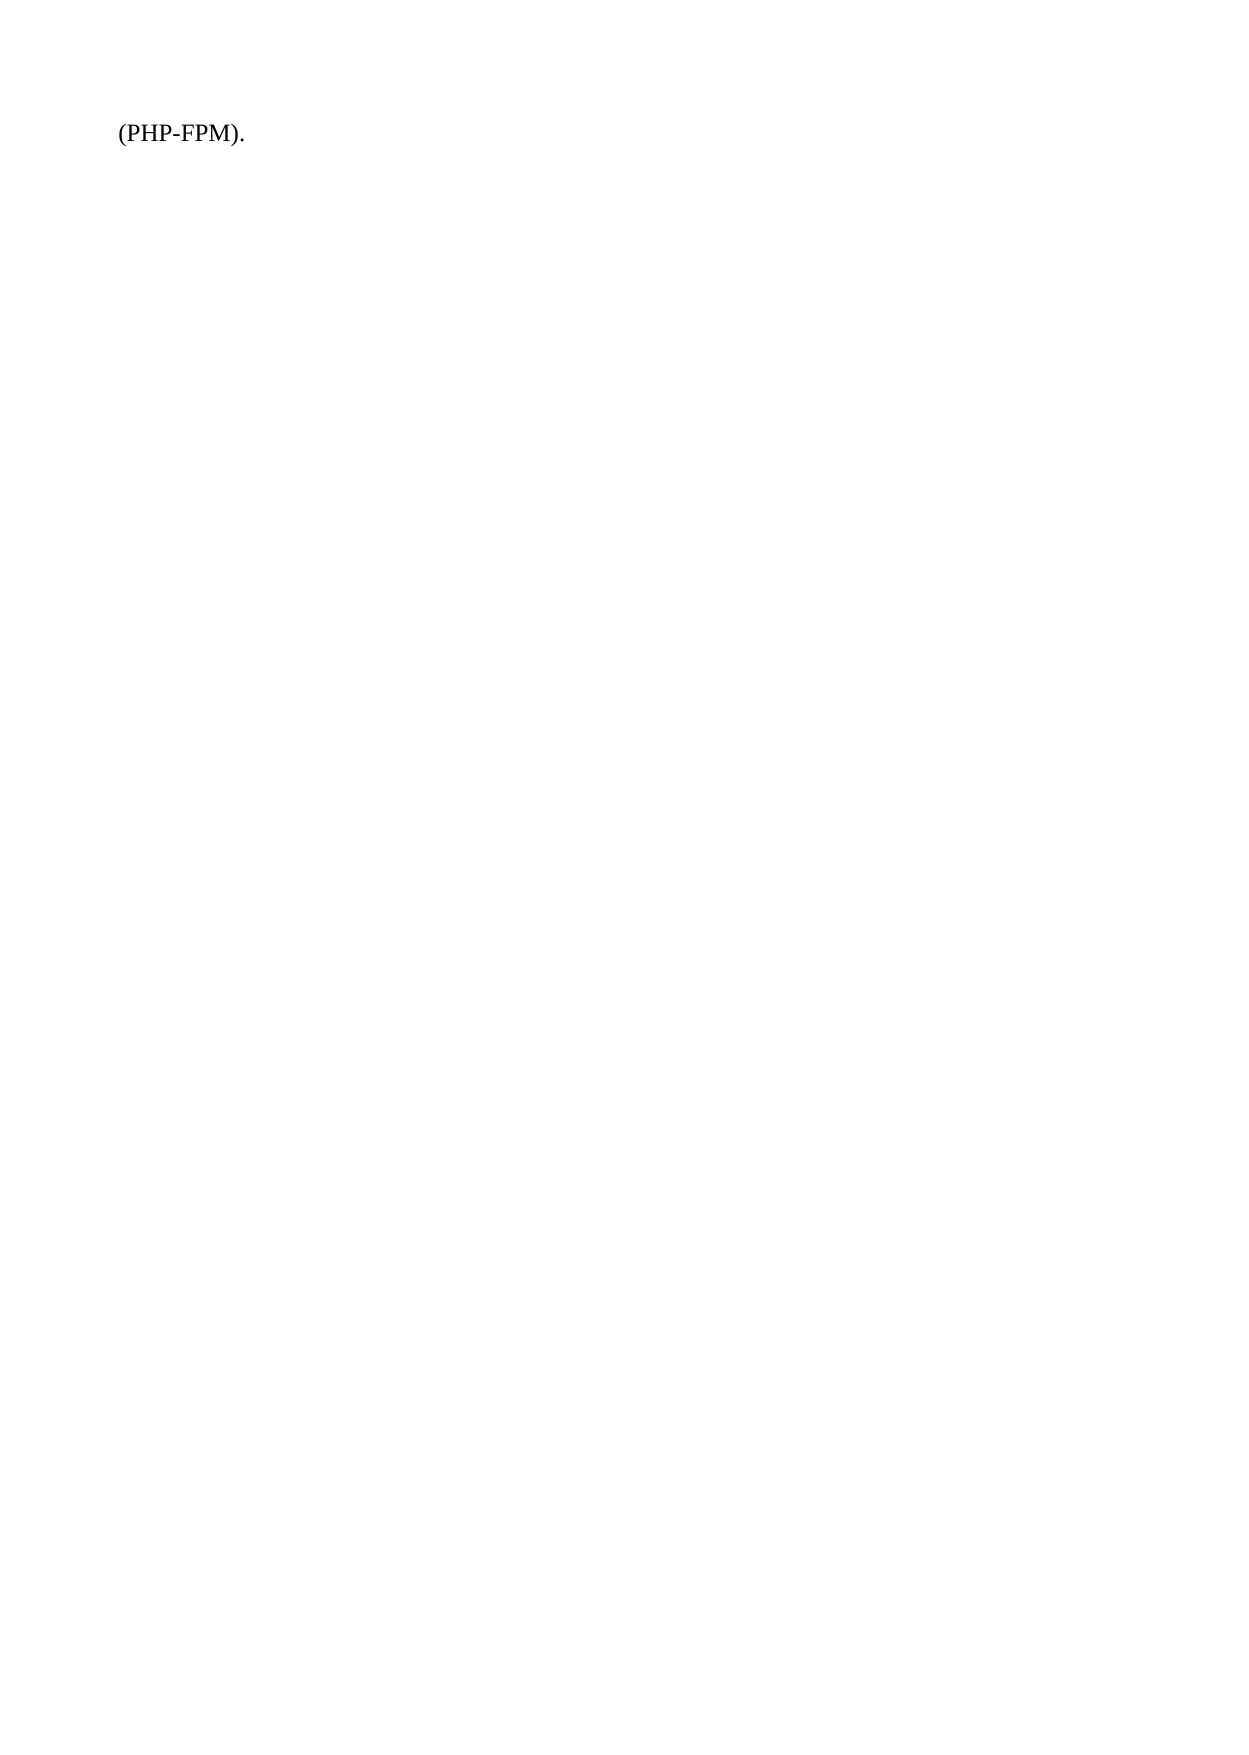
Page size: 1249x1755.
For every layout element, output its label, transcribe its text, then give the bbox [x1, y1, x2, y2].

text (PHP-FPM). [118, 118, 1130, 147]
